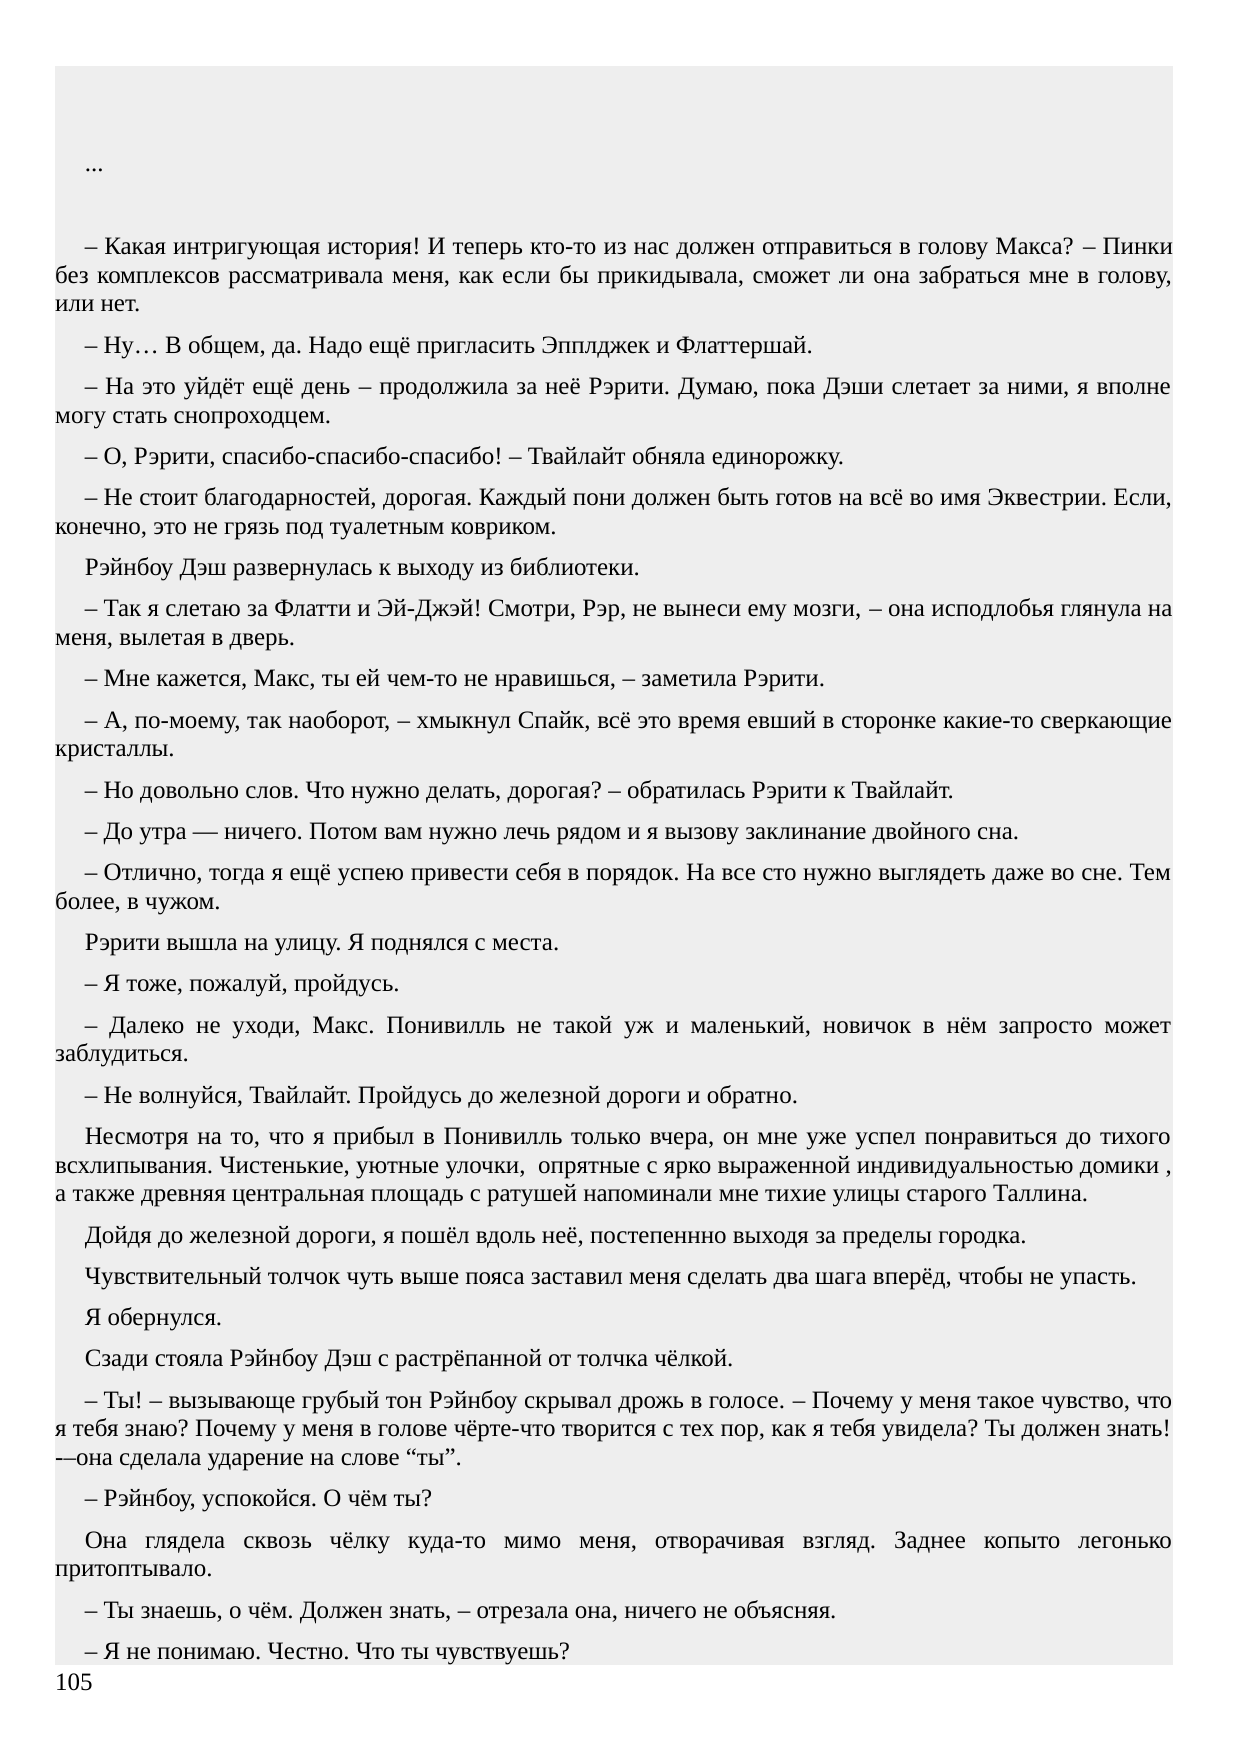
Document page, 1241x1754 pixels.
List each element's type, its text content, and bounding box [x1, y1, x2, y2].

text – На это уйдёт ещё день – продолжила за неё Рэрити. Думаю, пока Дэши слетает за ними, я вполне могу стать снопроходцем. [55, 371, 1173, 428]
text – Отлично, тогда я ещё успею привести себя в порядок. На все сто нужно выглядеть даже во сне. Тем более, в чужом. [55, 857, 1173, 915]
text – До утра — ничего. Потом вам нужно лечь рядом и я вызову заклинание двойного сна. [55, 816, 1173, 845]
text Я обернулся. [55, 1302, 1173, 1331]
text – Так я слетаю за Флатти и Эй-Джэй! Смотри, Рэр, не вынеси ему мозги, – она исподлобья глянула на меня, вылетая в дверь. [55, 593, 1173, 651]
text Чувствительный толчок чуть выше пояса заставил меня сделать два шага вперёд, чтобы не упасть. [55, 1261, 1173, 1290]
text – Но довольно слов. Что нужно делать, дорогая? – обратилась Рэрити к Твайлайт. [55, 775, 1173, 803]
text – Далеко не уходи, Макс. Понивилль не такой уж и маленький, новичок в нём запросто может заблудиться. [55, 1010, 1173, 1067]
text ... [55, 148, 1173, 177]
text – Не стоит благодарностей, дорогая. Каждый пони должен быть готов на всё во имя Эквестрии. Если, конечно, это не грязь под туалетным ковриком. [55, 482, 1173, 540]
text – О, Рэрити, спасибо-спасибо-спасибо! – Твайлайт обняла единорожку. [55, 441, 1173, 470]
text Рэйнбоу Дэш развернулась к выходу из библиотеки. [55, 552, 1173, 581]
text Рэрити вышла на улицу. Я поднялся с места. [55, 927, 1173, 956]
text – Рэйнбоу, успокойся. О чём ты? [55, 1483, 1173, 1512]
text – Ты знаешь, о чём. Должен знать, – отрезала она, ничего не объясняя. [55, 1595, 1173, 1623]
text – Мне кажется, Макс, ты ей чем-то не нравишься, – заметила Рэрити. [55, 663, 1173, 692]
text Несмотря на то, что я прибыл в Понивилль только вчера, он мне уже успел понравиться до тихого всхлипывания. Чистенькие, уютные улочки, опрятные с ярко выраженной индивидуальностью домики , а также древняя центральная площадь с ратушей напоминали мне тихие улицы старого Таллина. [55, 1121, 1173, 1207]
text – Ну… В общем, да. Надо ещё пригласить Эпплджек и Флаттершай. [55, 330, 1173, 358]
text – Я тоже, пожалуй, пройдусь. [55, 968, 1173, 997]
text – А, по-моему, так наоборот, – хмыкнул Спайк, всё это время евший в сторонке какие-то сверкающие кристаллы. [55, 705, 1173, 762]
text – Я не понимаю. Честно. Что ты чувствуешь? [55, 1636, 1173, 1665]
text Сзади стояла Рэйнбоу Дэш с растрёпанной от толчка чёлкой. [55, 1343, 1173, 1372]
text – Какая интригующая история! И теперь кто-то из нас должен отправиться в голову Макса? – Пинки без комплексов рассматривала меня, как если бы прикидывала, сможет ли она забраться мне в голову, или нет. [55, 231, 1173, 317]
text – Не волнуйся, Твайлайт. Пройдусь до железной дороги и обратно. [55, 1080, 1173, 1108]
text – Ты! – вызывающе грубый тон Рэйнбоу скрывал дрожь в голосе. – Почему у меня такое чувство, что я тебя знаю? Почему у меня в голове чёрте-что творится с тех пор, как я тебя увидела? Ты должен знать! -–она сделала ударение на слове “ты”. [55, 1385, 1173, 1471]
text Дойдя до железной дороги, я пошёл вдоль неё, постепеннно выходя за пределы городка. [55, 1220, 1173, 1248]
text Она глядела сквозь чёлку куда-то мимо меня, отворачивая взгляд. Заднее копыто легонько притоптывало. [55, 1525, 1173, 1582]
